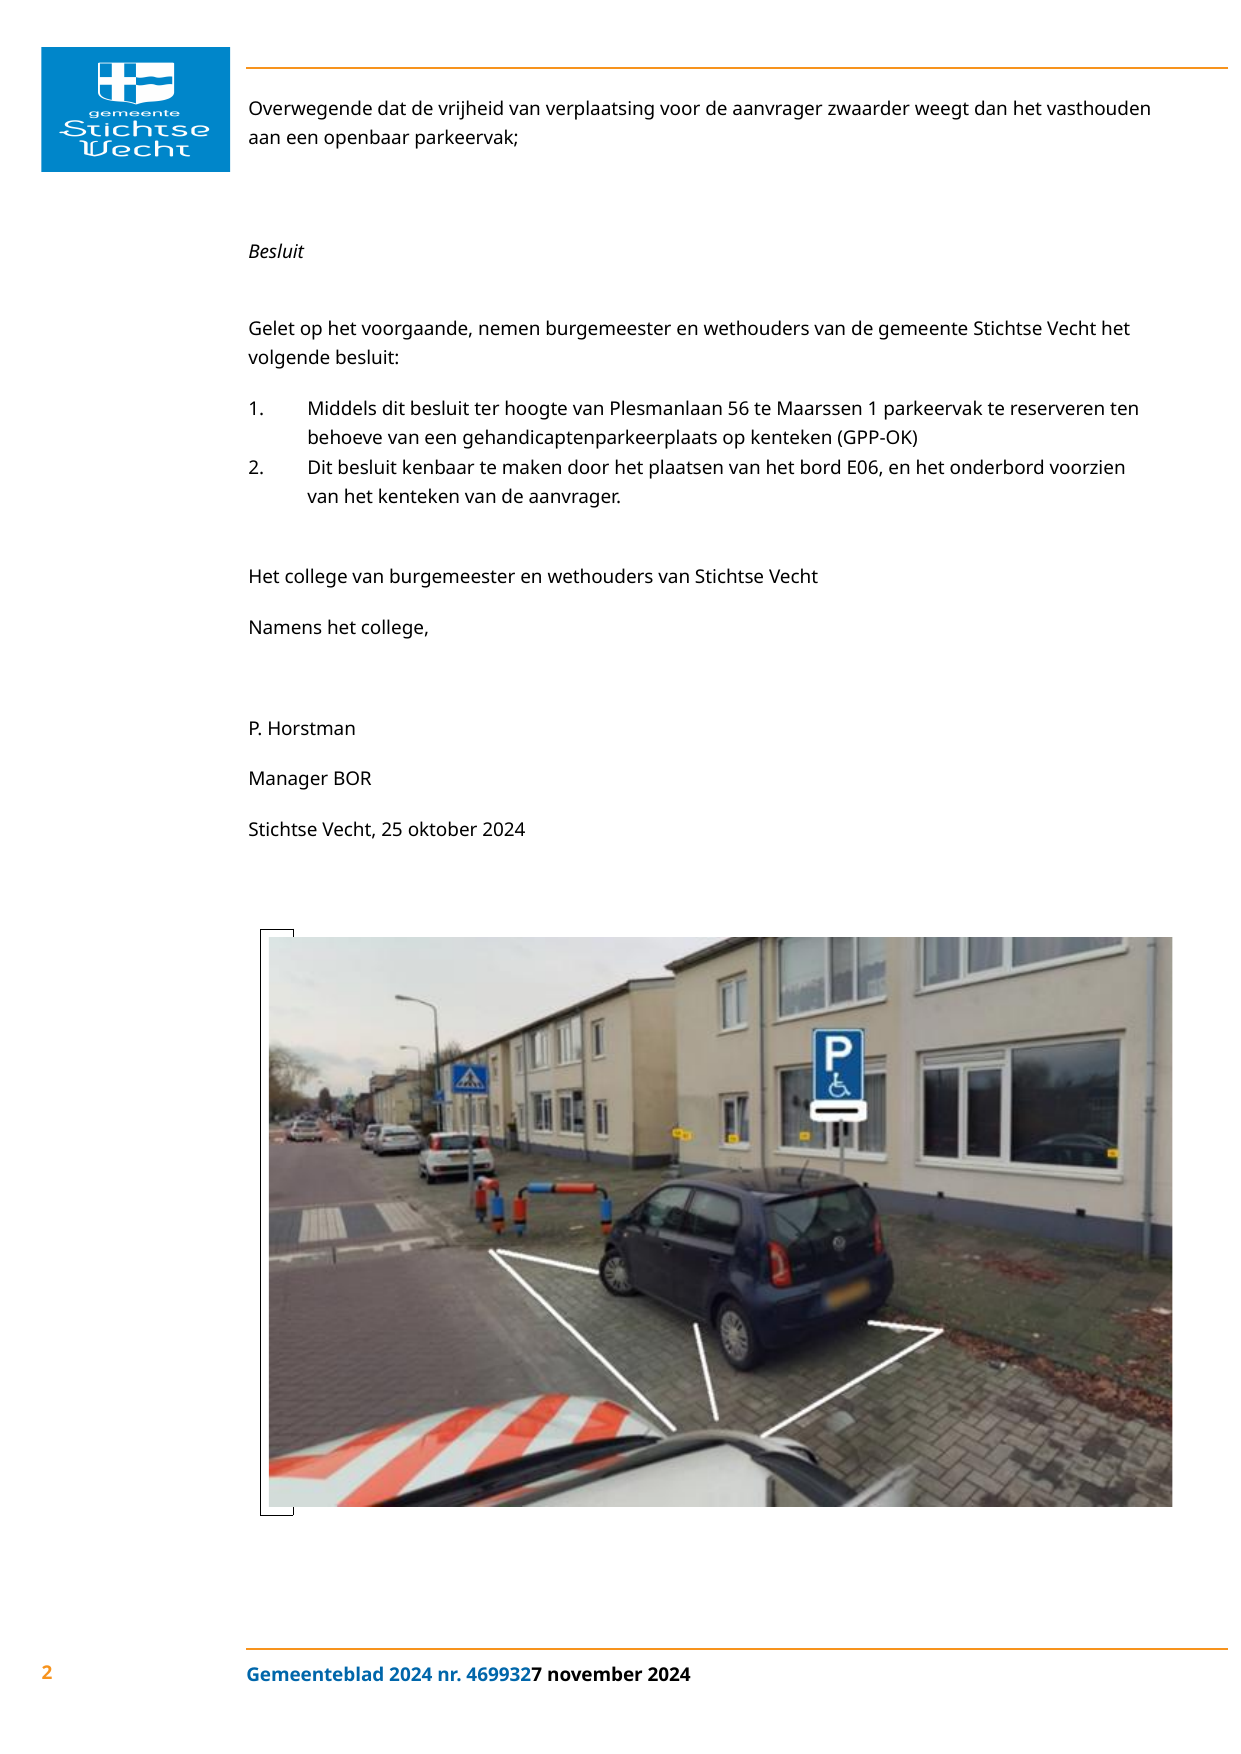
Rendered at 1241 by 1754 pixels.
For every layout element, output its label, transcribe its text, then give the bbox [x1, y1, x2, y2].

text P. Horstman [248, 715, 1152, 741]
list Dit besluit kenbaar te maken door het plaatsen van het bord E06, en het onderbord voorzien van het kenteken van de aanvrager. [248, 454, 1152, 509]
picture [268, 937, 1173, 1507]
picture [137, 63, 174, 103]
text Besluit [248, 239, 1152, 264]
text Het college van burgemeester en wethouders van Stichtse Vecht [248, 564, 1152, 589]
text Stichtse Vecht, 25 oktober 2024 [248, 816, 1152, 841]
text Manager BOR [248, 765, 1152, 791]
text Overwegende dat de vrijheid van verplaatsing voor de aanvrager zwaarder weegt dan het vasthouden aan een openbaar parkeervak; [248, 95, 1152, 150]
text Namens het college, [248, 614, 1152, 640]
text Gelet op het voorgaande, nemen burgemeester en wethouders van de gemeente Stichtse Vecht het volgende besluit: [248, 315, 1152, 370]
picture [99, 63, 135, 101]
list Middels dit besluit ter hoogte van Plesmanlaan 56 te Maarssen 1 parkeervak te reserveren ten behoeve van een gehandicaptenparkeerplaats op kenteken (GPP-OK) [248, 395, 1152, 450]
